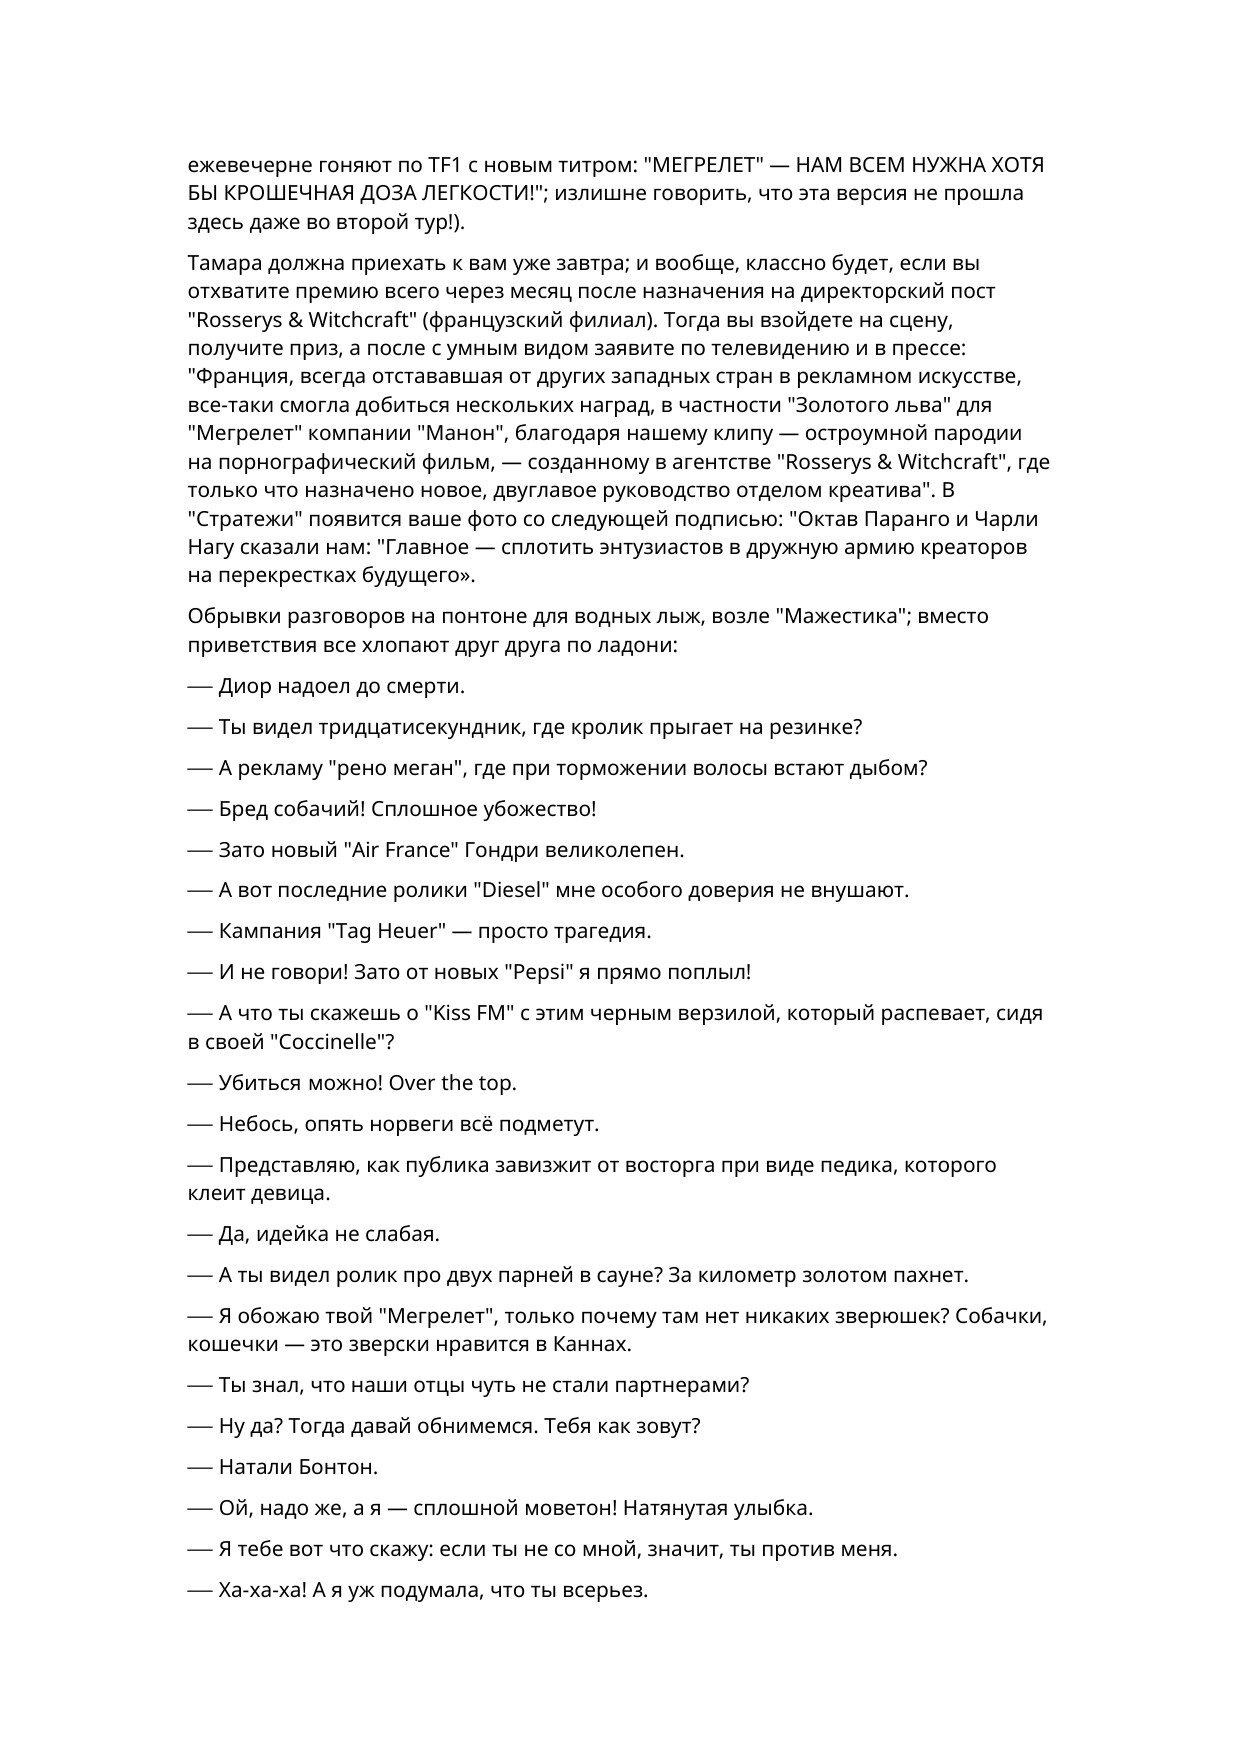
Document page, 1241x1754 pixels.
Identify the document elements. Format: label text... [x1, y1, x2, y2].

text — Кампания "Tag Heuer" — просто трагедия. [187, 917, 1053, 945]
text — Ты видел тридцатисекундник, где кролик прыгает на резинке? [187, 712, 1053, 740]
text — Я обожаю твой "Мегрелет", только почему там нет никаких зверюшек? Собачки, кошечки — это зверски нравится в Каннах. [187, 1301, 1053, 1358]
text — Натали Бонтон. [187, 1452, 1053, 1481]
text — А рекламу "рено меган", где при торможении волосы встают дыбом? [187, 753, 1053, 781]
text — А что ты скажешь о "Kiss FM" с этим черным верзилой, который распевает, сидя в своей "Coccinelle"? [187, 998, 1053, 1055]
text — Я тебе вот что скажу: если ты не со мной, значит, ты против меня. [187, 1534, 1053, 1562]
text — Зато новый "Air France" Гондри великолепен. [187, 835, 1053, 863]
text ежевечерне гоняют по TF1 с новым титром: "МЕГРЕЛЕТ" — НАМ ВСЕМ НУЖНА ХОТЯ БЫ КРОШЕЧНАЯ ДОЗА ЛЕГКОСТИ!"; излишне говорить, что эта версия не прошла здесь даже во второй тур!). [187, 150, 1053, 235]
text — Ты знал, что наши отцы чуть не стали партнерами? [187, 1370, 1053, 1399]
text — Да, идейка не слабая. [187, 1219, 1053, 1247]
text — Ой, надо же, а я — сплошной моветон! Натянутая улыбка. [187, 1493, 1053, 1522]
text — Небось, опять норвеги всё подметут. [187, 1109, 1053, 1137]
text — А вот последние ролики "Diesel" мне особого доверия не внушают. [187, 876, 1053, 904]
text — И не говори! Зато от новых "Pepsi" я прямо поплыл! [187, 957, 1053, 986]
text — А ты видел ролик про двух парней в сауне? За километр золотом пахнет. [187, 1260, 1053, 1288]
text Обрывки разговоров на понтоне для водных лыж, возле "Мажестика"; вместо приветствия все хлопают друг друга по ладони: [187, 602, 1053, 658]
text — Убиться можно! Over the top. [187, 1068, 1053, 1096]
text — Диор надоел до смерти. [187, 671, 1053, 699]
text — Бред собачий! Сплошное убожество! [187, 794, 1053, 822]
text — Представляю, как публика завизжит от восторга при виде педика, которого клеит девица. [187, 1150, 1053, 1207]
text — Ха-ха-ха! А я уж подумала, что ты всерьез. [187, 1575, 1053, 1603]
text — Ну да? Тогда давай обнимемся. Тебя как зовут? [187, 1411, 1053, 1440]
text Тамара должна приехать к вам уже завтра; и вообще, классно будет, если вы отхватите премию всего через месяц после назначения на директорский пост "Rosserys & Witchcraft" (французский филиал). Тогда вы взойдете на сцену, получите приз, а после с умным видом заявите по телевидению и в прессе: "Франция, всегда отстававшая от других западных стран в рекламном искусстве, все-таки смогла добиться нескольких наград, в частности "Золотого льва" для "Мегрелет" компании "Манон", благодаря нашему клипу — остроумной пародии на порнографический фильм, — созданному в агентстве "Rosserys & Witchcraft", где только что назначено новое, двуглавое руководство отделом креатива". В "Стратежи" появится ваше фото со следующей подписью: "Октав Паранго и Чарли Нагу сказали нам: "Главное — сплотить энтузиастов в дружную армию креаторов на перекрестках будущего». [187, 248, 1053, 589]
